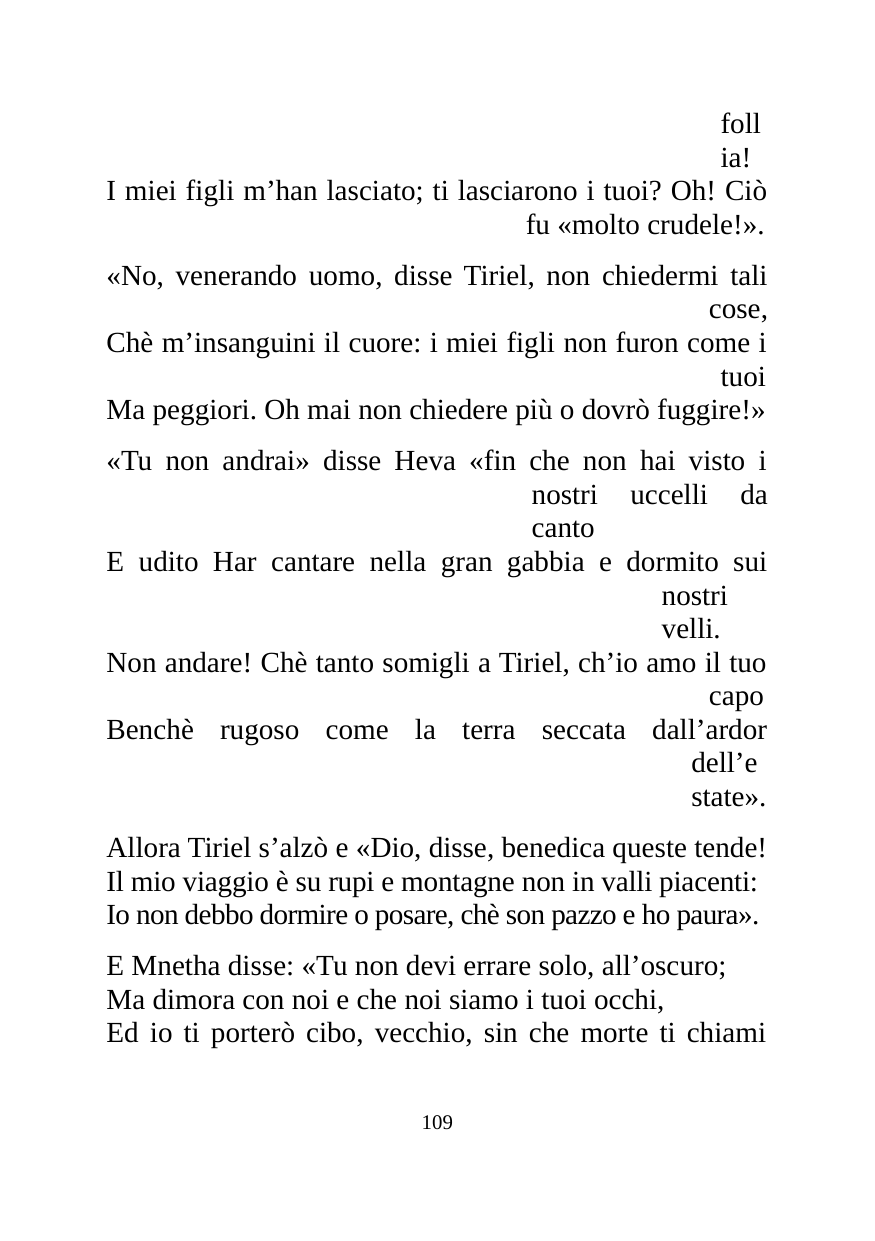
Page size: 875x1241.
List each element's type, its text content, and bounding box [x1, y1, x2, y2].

text Ed io ti porterò cibo, vecchio, sin che morte ti chiami [106, 1016, 768, 1049]
text Chè m’insanguini il cuore: i miei figli non furon come i tuoi [106, 325, 768, 392]
text Ma dimora con noi e che noi siamo i tuoi occhi, [106, 982, 768, 1016]
text Non andare! Chè tanto somigli a Tiriel, ch’io amo il tuo capo [106, 645, 768, 712]
text E Mnetha disse: «Tu non devi errare solo, all’oscuro; [106, 948, 768, 982]
text follia! [106, 106, 768, 173]
text Io non debbo dormire o posare, chè son pazzo e ho paura». [106, 897, 768, 931]
text «Tu non andrai» disse Heva «fin che non hai visto i nostri uccelli da canto [106, 443, 768, 544]
text I miei figli m’han lasciato; ti lasciarono i tuoi? Oh! Ciò fu «molto crudele!». [106, 173, 768, 240]
text Benchè rugoso come la terra seccata dall’ardor dell’estate». [106, 712, 768, 812]
text Allora Tiriel s’alzò e «Dio, disse, benedica queste tende! [106, 830, 768, 864]
text «No, venerando uomo, disse Tiriel, non chiedermi tali cose, [106, 258, 768, 325]
text E udito Har cantare nella gran gabbia e dormito sui nostri velli. [106, 544, 768, 645]
text Il mio viaggio è su rupi e montagne non in valli piacenti: [106, 864, 768, 897]
text Ma peggiori. Oh mai non chiedere più o dovrò fuggire!» [106, 392, 768, 426]
